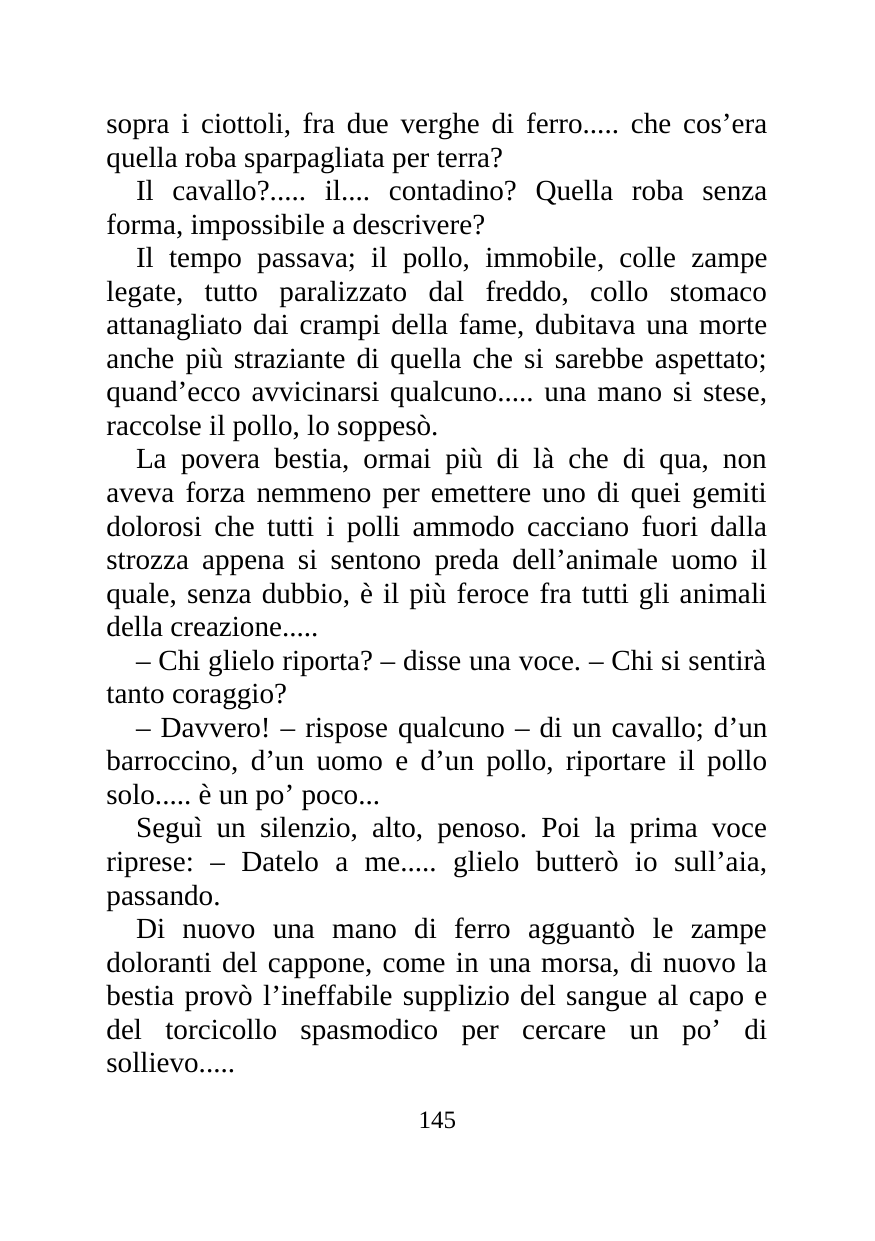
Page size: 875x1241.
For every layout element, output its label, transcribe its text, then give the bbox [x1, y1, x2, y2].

text Di nuovo una mano di ferro agguantò le zampe doloranti del cappone, come in una morsa, di nuovo la bestia provò l’ineffabile supplizio del sangue al capo e del torcicollo spasmodico per cercare un po’ di sollievo..... [106, 911, 768, 1079]
text Il cavallo?..... il.... contadino? Quella roba senza forma, impossibile a descrivere? [106, 173, 768, 240]
text La povera bestia, ormai più di là che di qua, non aveva forza nemmeno per emettere uno di quei gemiti dolorosi che tutti i polli ammodo cacciano fuori dalla strozza appena si sentono preda dell’animale uomo il quale, senza dubbio, è il più feroce fra tutti gli animali della creazione..... [106, 442, 768, 643]
text Il tempo passava; il pollo, immobile, colle zampe legate, tutto paralizzato dal freddo, collo stomaco attanagliato dai crampi della fame, dubitava una morte anche più straziante di quella che si sarebbe aspettato; quand’ecco avvicinarsi qualcuno..... una mano si stese, raccolse il pollo, lo soppesò. [106, 240, 768, 442]
text – Chi glielo riporta? – disse una voce. – Chi si sentirà tanto coraggio? [106, 643, 768, 710]
text Seguì un silenzio, alto, penoso. Poi la prima voce riprese: – Datelo a me..... glielo butterò io sull’aia, passando. [106, 811, 768, 911]
text sopra i ciottoli, fra due verghe di ferro..... che cos’era quella roba sparpagliata per terra? [106, 106, 768, 173]
text – Davvero! – rispose qualcuno – di un cavallo; d’un barroccino, d’un uomo e d’un pollo, riportare il pollo solo..... è un po’ poco... [106, 710, 768, 811]
